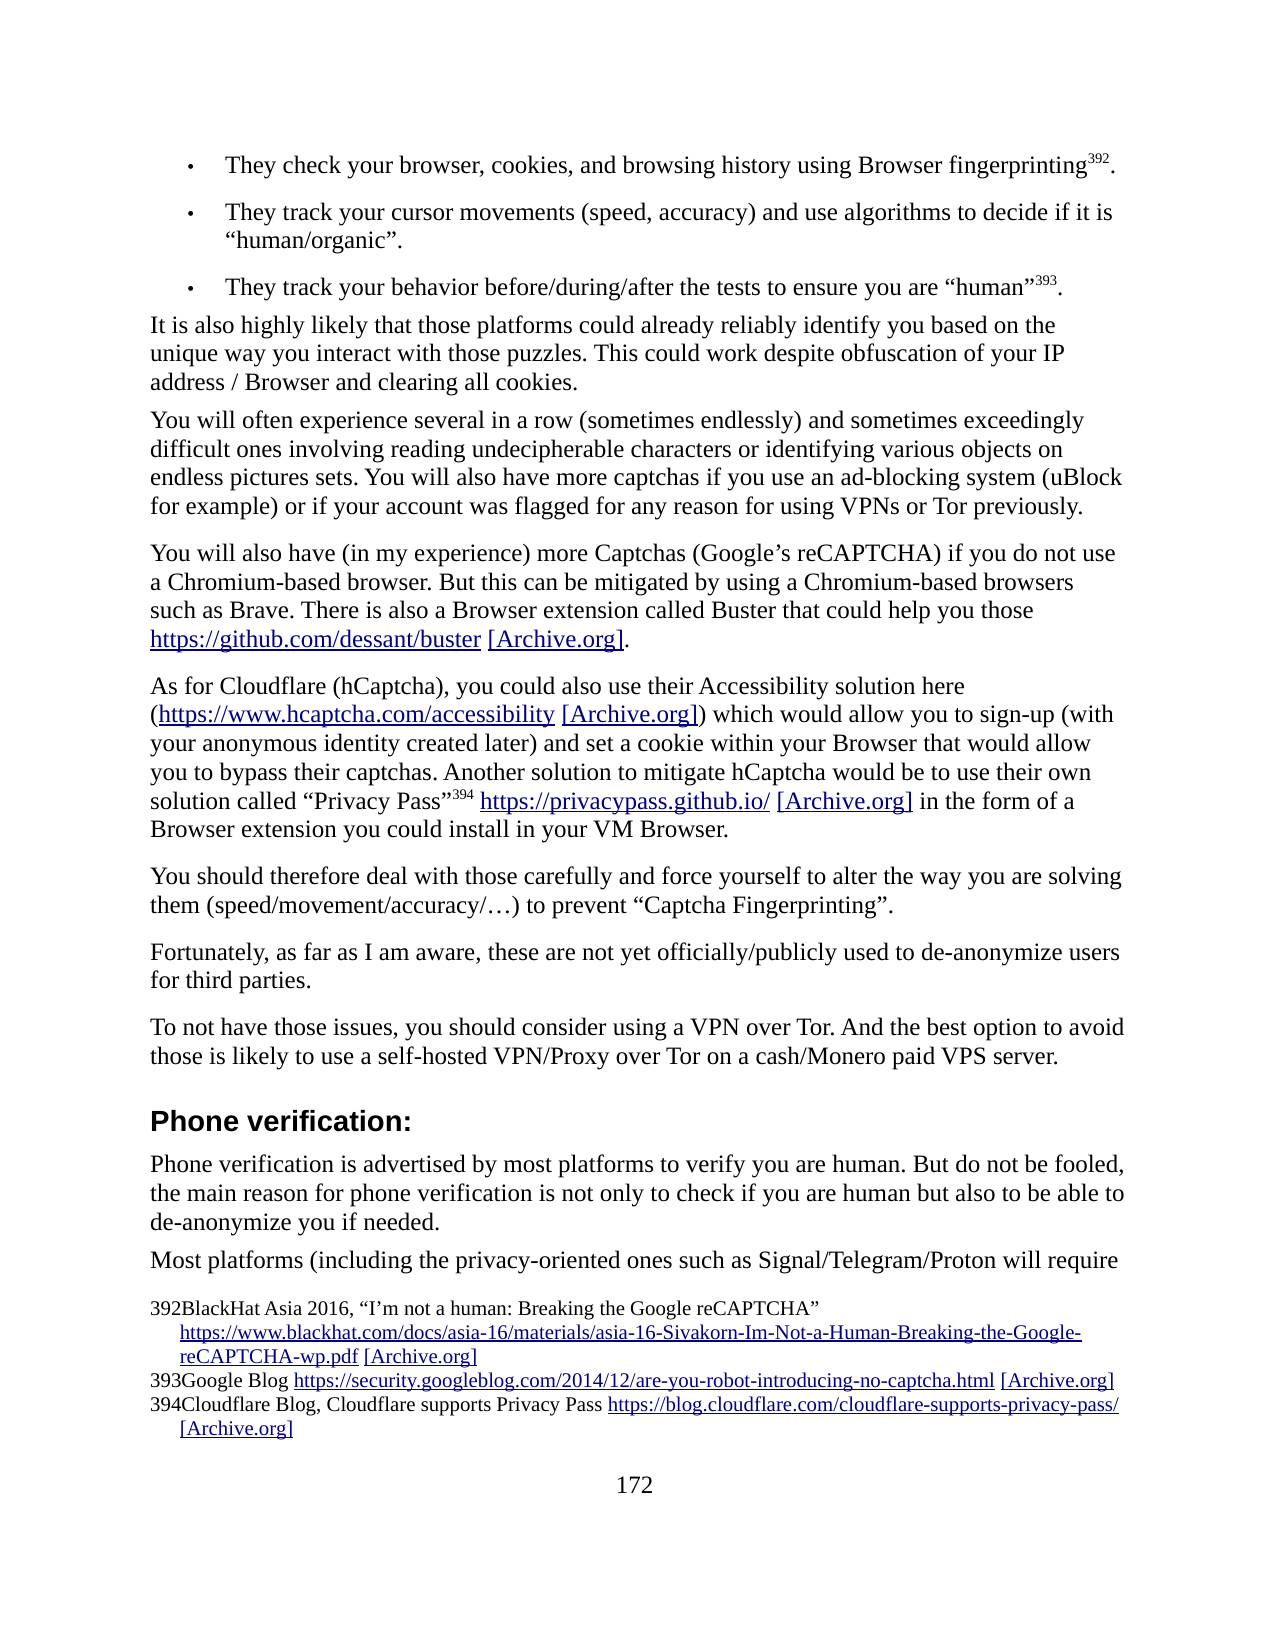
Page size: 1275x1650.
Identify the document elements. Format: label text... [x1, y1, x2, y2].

list BlackHat Asia 2016, “I’m not a human: Breaking the Google reCAPTCHA” https://www.blackhat.com/docs/asia-16/materials/asia-16-Sivakorn-Im-Not-a-Human-Breaking-the-Google-reCAPTCHA-wp.pdf [Archive.org] [150, 1296, 1125, 1368]
text Cloudflare Blog, Cloudflare supports Privacy Pass https://blog.cloudflare.com/cloudflare-supports-privacy-pass/ [Archive.org] [150, 1392, 1125, 1440]
text You should therefore deal with those carefully and force yourself to alter the way you are solving them (speed/movement/accuracy/…) to prevent “Captcha Fingerprinting”. [150, 861, 1125, 919]
text As for Cloudflare (hCaptcha), you could also use their Accessibility solution here (https://www.hcaptcha.com/accessibility [Archive.org]) which would allow you to sign-up (with your anonymous identity created later) and set a cookie within your Browser that would allow you to bypass their captchas. Another solution to mitigate hCaptcha would be to use their own solution called “Privacy Pass” https://privacypass.github.io/ [Archive.org] in the form of a Browser extension you could install in your VM Browser. [150, 671, 1125, 843]
list They track your behavior before/during/after the tests to ensure you are “human”. [187, 272, 1125, 301]
text Phone verification is advertised by most platforms to verify you are human. But do not be fooled, the main reason for phone verification is not only to check if you are human but also to be able to de-anonymize you if needed. [150, 1149, 1125, 1236]
list They track your cursor movements (speed, accuracy) and use algorithms to decide if it is “human/organic”. [187, 197, 1125, 254]
list Google Blog https://security.googleblog.com/2014/12/are-you-robot-introducing-no-captcha.html [Archive.org] [150, 1368, 1125, 1392]
text Fortunately, as far as I am aware, these are not yet officially/publicly used to de-anonymize users for third parties. [150, 937, 1125, 994]
text You will often experience several in a row (sometimes endlessly) and sometimes exceedingly difficult ones involving reading undecipherable characters or identifying various objects on endless pictures sets. You will also have more captchas if you use an ad-blocking system (uBlock for example) or if your account was flagged for any reason for using VPNs or Tor previously. [150, 405, 1125, 520]
text You will also have (in my experience) more Captchas (Google’s reCAPTCHA) if you do not use a Chromium-based browser. But this can be mitigated by using a Chromium-based browsers such as Brave. There is also a Browser extension called Buster that could help you those https://github.com/dessant/buster [Archive.org]. [150, 538, 1125, 653]
text To not have those issues, you should consider using a VPN over Tor. And the best option to avoid those is likely to use a self-hosted VPN/Proxy over Tor on a cash/Monero paid VPS server. [150, 1012, 1125, 1069]
subtitle Phone verification: [150, 1103, 1125, 1137]
list They check your browser, cookies, and browsing history using Browser fingerprinting. [187, 150, 1125, 179]
text Most platforms (including the privacy-oriented ones such as Signal/Telegram/Proton will require [150, 1245, 1125, 1273]
text It is also highly likely that those platforms could already reliably identify you based on the unique way you interact with those puzzles. This could work despite obfuscation of your IP address / Browser and clearing all cookies. [150, 310, 1125, 396]
